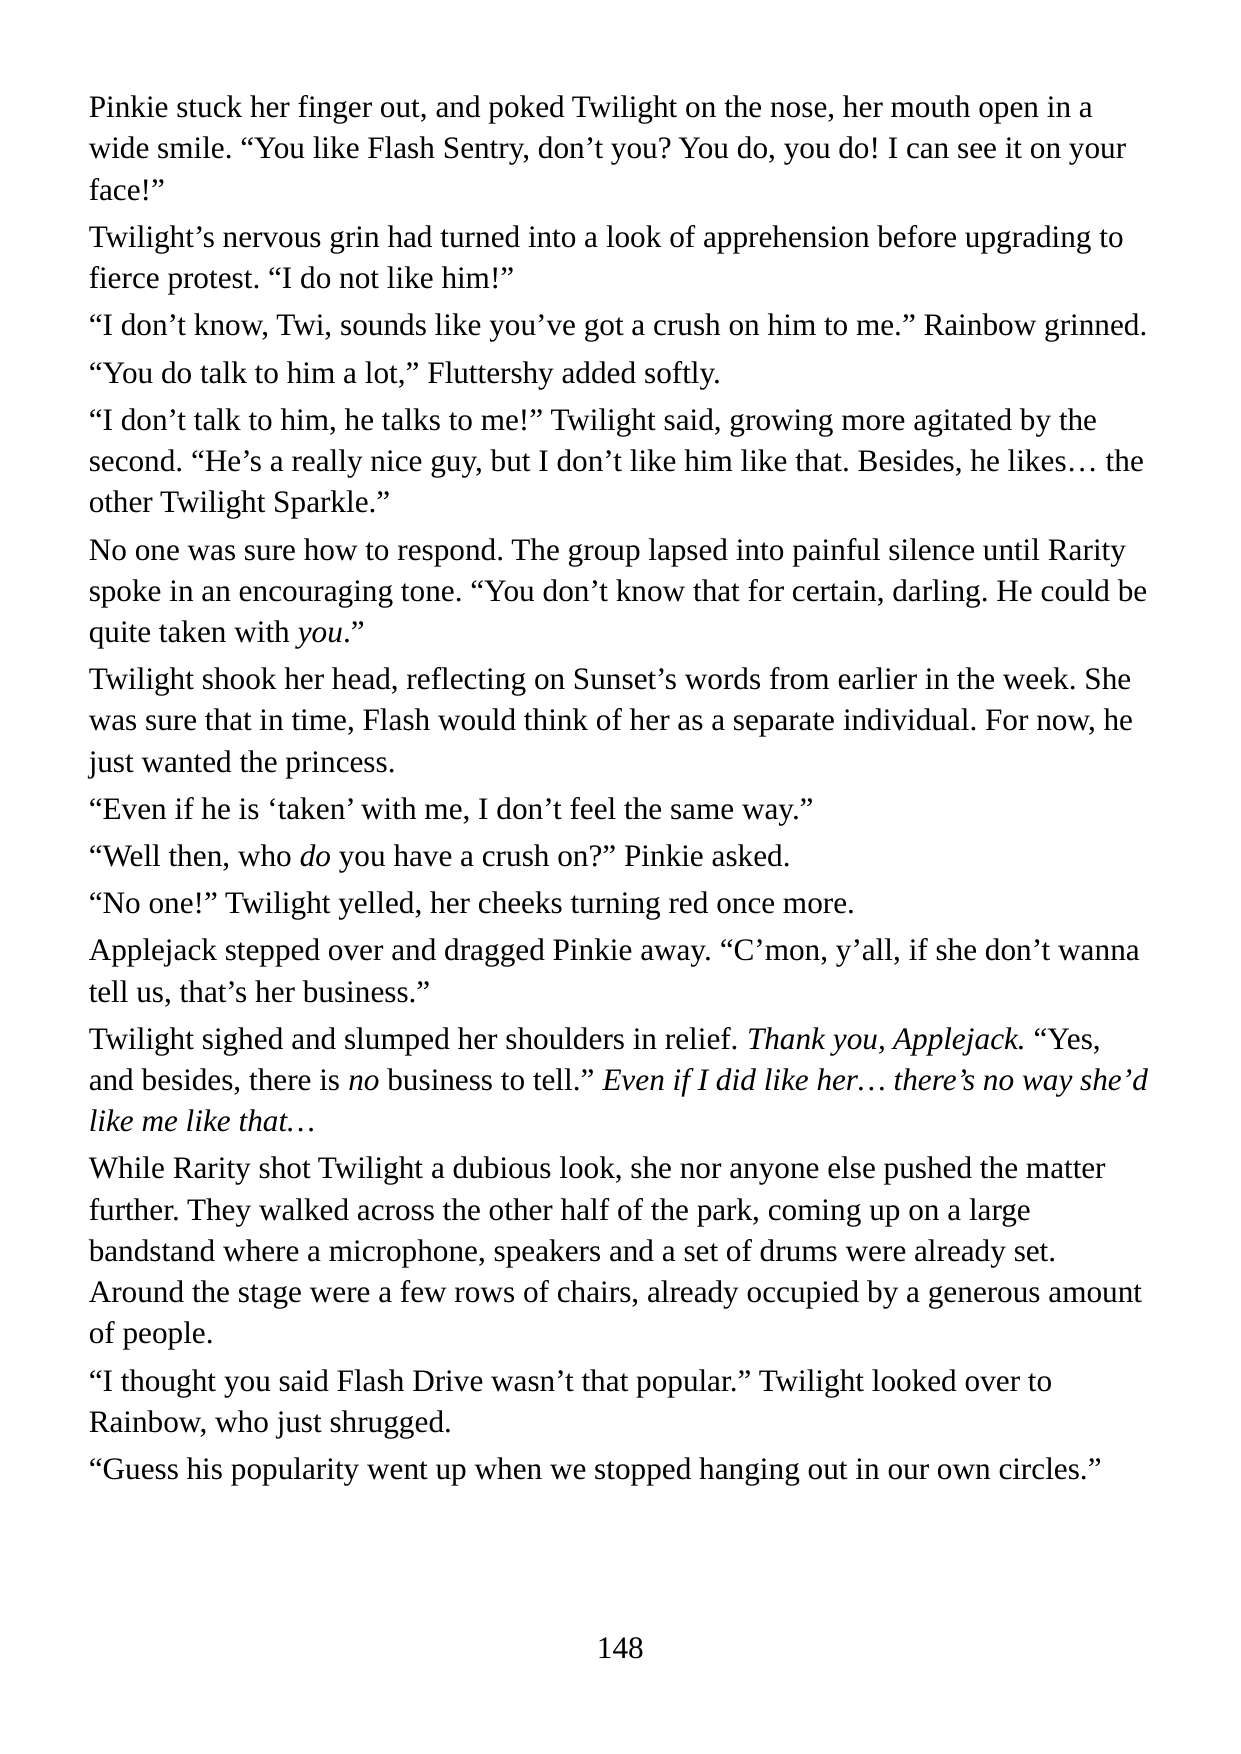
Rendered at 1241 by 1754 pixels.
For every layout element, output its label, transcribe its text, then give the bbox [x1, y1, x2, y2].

text Twilight sighed and slumped her shoulders in relief. Thank you, Applejack. “Yes, and besides, there is no business to tell.” Even if I did like her… there’s no way she’d like me like that… [88, 1020, 1152, 1138]
text “I don’t talk to him, he talks to me!” Twilight said, growing more agitated by the second. “He’s a really nice guy, but I don’t like him like that. Besides, he likes… the other Twilight Sparkle.” [88, 401, 1152, 519]
text “Even if he is ‘taken’ with me, I don’t feel the same way.” [88, 790, 1152, 826]
text “You do talk to him a lot,” Fluttershy added softly. [88, 354, 1152, 390]
text Applejack stepped over and dragged Pinkie away. “C’mon, y’all, if she don’t wanna tell us, that’s her business.” [88, 932, 1152, 1009]
text “I thought you said Flash Drive wasn’t that popular.” Twilight looked over to Rainbow, who just shrugged. [88, 1362, 1152, 1439]
text No one was sure how to respond. The group lapsed into painful silence until Rarity spoke in an encouraging tone. “You don’t know that for certain, darling. He could be quite taken with you.” [88, 531, 1152, 649]
text “No one!” Twilight yelled, her cheeks turning red once more. [88, 884, 1152, 920]
text While Rarity shot Twilight a dubious look, she nor anyone else pushed the matter further. They walked across the other half of the park, coming up on a large bandstand where a microphone, speakers and a set of drums were already set. Around the stage were a few rows of chairs, already occupied by a generous amount of people. [88, 1150, 1152, 1351]
text Pinkie stuck her finger out, and poked Twilight on the nose, her mouth open in a wide smile. “You like Flash Sentry, don’t you? You do, you do! I can see it on your face!” [88, 88, 1152, 207]
text “I don’t know, Twi, sounds like you’ve got a crush on him to me.” Rainbow grinned. [88, 307, 1152, 343]
text Twilight shook her head, reflecting on Sunset’s words from earlier in the week. She was sure that in time, Flash would think of her as a separate individual. For now, he just wanted the princess. [88, 660, 1152, 779]
text Twilight’s nervous grin had turned into a look of apprehension before upgrading to fierce protest. “I do not like him!” [88, 218, 1152, 295]
text “Well then, who do you have a crush on?” Pinkie asked. [88, 837, 1152, 873]
text “Guess his popularity went up when we stopped hanging out in our own circles.” [88, 1450, 1152, 1486]
